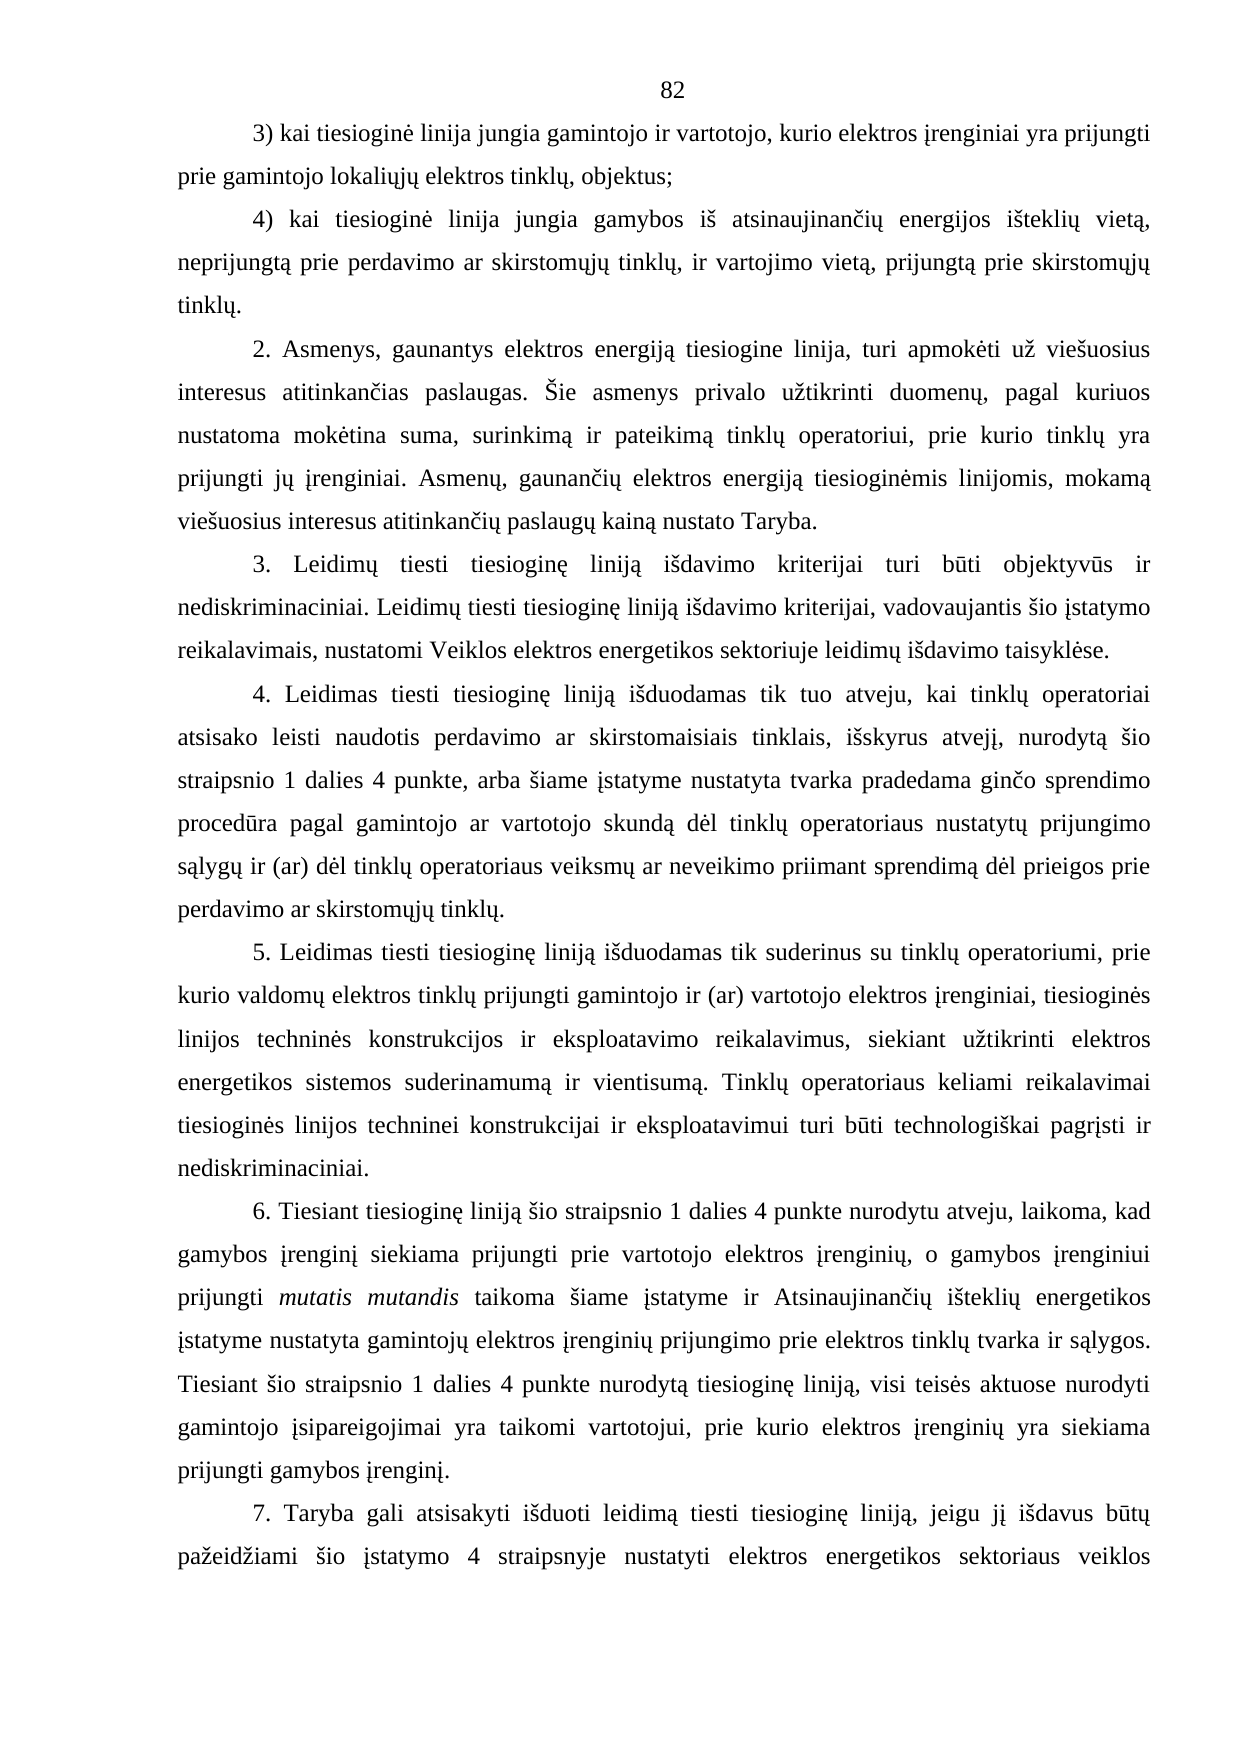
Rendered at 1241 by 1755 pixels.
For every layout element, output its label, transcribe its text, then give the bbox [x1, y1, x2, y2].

text 2. Asmenys, gaunantys elektros energiją tiesiogine linija, turi apmokėti už viešuosius interesus atitinkančias paslaugas. Šie asmenys privalo užtikrinti duomenų, pagal kuriuos nustatoma mokėtina suma, surinkimą ir pateikimą tinklų operatoriui, prie kurio tinklų yra prijungti jų įrenginiai. Asmenų, gaunančių elektros energiją tiesioginėmis linijomis, mokamą viešuosius interesus atitinkančių paslaugų kainą nustato Taryba. [177, 334, 1152, 535]
text 4) kai tiesioginė linija jungia gamybos iš atsinaujinančių energijos išteklių vietą, neprijungtą prie perdavimo ar skirstomųjų tinklų, ir vartojimo vietą, prijungtą prie skirstomųjų tinklų. [177, 204, 1152, 319]
text 5. Leidimas tiesti tiesioginę liniją išduodamas tik suderinus su tinklų operatoriumi, prie kurio valdomų elektros tinklų prijungti gamintojo ir (ar) vartotojo elektros įrenginiai, tiesioginės linijos techninės konstrukcijos ir eksploatavimo reikalavimus, siekiant užtikrinti elektros energetikos sistemos suderinamumą ir vientisumą. Tinklų operatoriaus keliami reikalavimai tiesioginės linijos techninei konstrukcijai ir eksploatavimui turi būti technologiškai pagrįsti ir nediskriminaciniai. [177, 937, 1152, 1182]
text 7. Taryba gali atsisakyti išduoti leidimą tiesti tiesioginę liniją, jeigu jį išdavus būtų pažeidžiami šio įstatymo 4 straipsnyje nustatyti elektros energetikos sektoriaus veiklos [177, 1498, 1152, 1570]
text 4. Leidimas tiesti tiesioginę liniją išduodamas tik tuo atveju, kai tinklų operatoriai atsisako leisti naudotis perdavimo ar skirstomaisiais tinklais, išskyrus atvejį, nurodytą šio straipsnio 1 dalies 4 punkte, arba šiame įstatyme nustatyta tvarka pradedama ginčo sprendimo procedūra pagal gamintojo ar vartotojo skundą dėl tinklų operatoriaus nustatytų prijungimo sąlygų ir (ar) dėl tinklų operatoriaus veiksmų ar neveikimo priimant sprendimą dėl prieigos prie perdavimo ar skirstomųjų tinklų. [177, 679, 1152, 923]
text 3. Leidimų tiesti tiesioginę liniją išdavimo kriterijai turi būti objektyvūs ir nediskriminaciniai. Leidimų tiesti tiesioginę liniją išdavimo kriterijai, vadovaujantis šio įstatymo reikalavimais, nustatomi Veiklos elektros energetikos sektoriuje leidimų išdavimo taisyklėse. [177, 549, 1152, 664]
text 6. Tiesiant tiesioginę liniją šio straipsnio 1 dalies 4 punkte nurodytu atveju, laikoma, kad gamybos įrenginį siekiama prijungti prie vartotojo elektros įrenginių, o gamybos įrenginiui prijungti mutatis mutandis taikoma šiame įstatyme ir Atsinaujinančių išteklių energetikos įstatyme nustatyta gamintojų elektros įrenginių prijungimo prie elektros tinklų tvarka ir sąlygos. Tiesiant šio straipsnio 1 dalies 4 punkte nurodytą tiesioginę liniją, visi teisės aktuose nurodyti gamintojo įsipareigojimai yra taikomi vartotojui, prie kurio elektros įrenginių yra siekiama prijungti gamybos įrenginį. [177, 1196, 1152, 1484]
text 3) kai tiesioginė linija jungia gamintojo ir vartotojo, kurio elektros įrenginiai yra prijungti prie gamintojo lokaliųjų elektros tinklų, objektus; [177, 118, 1152, 190]
